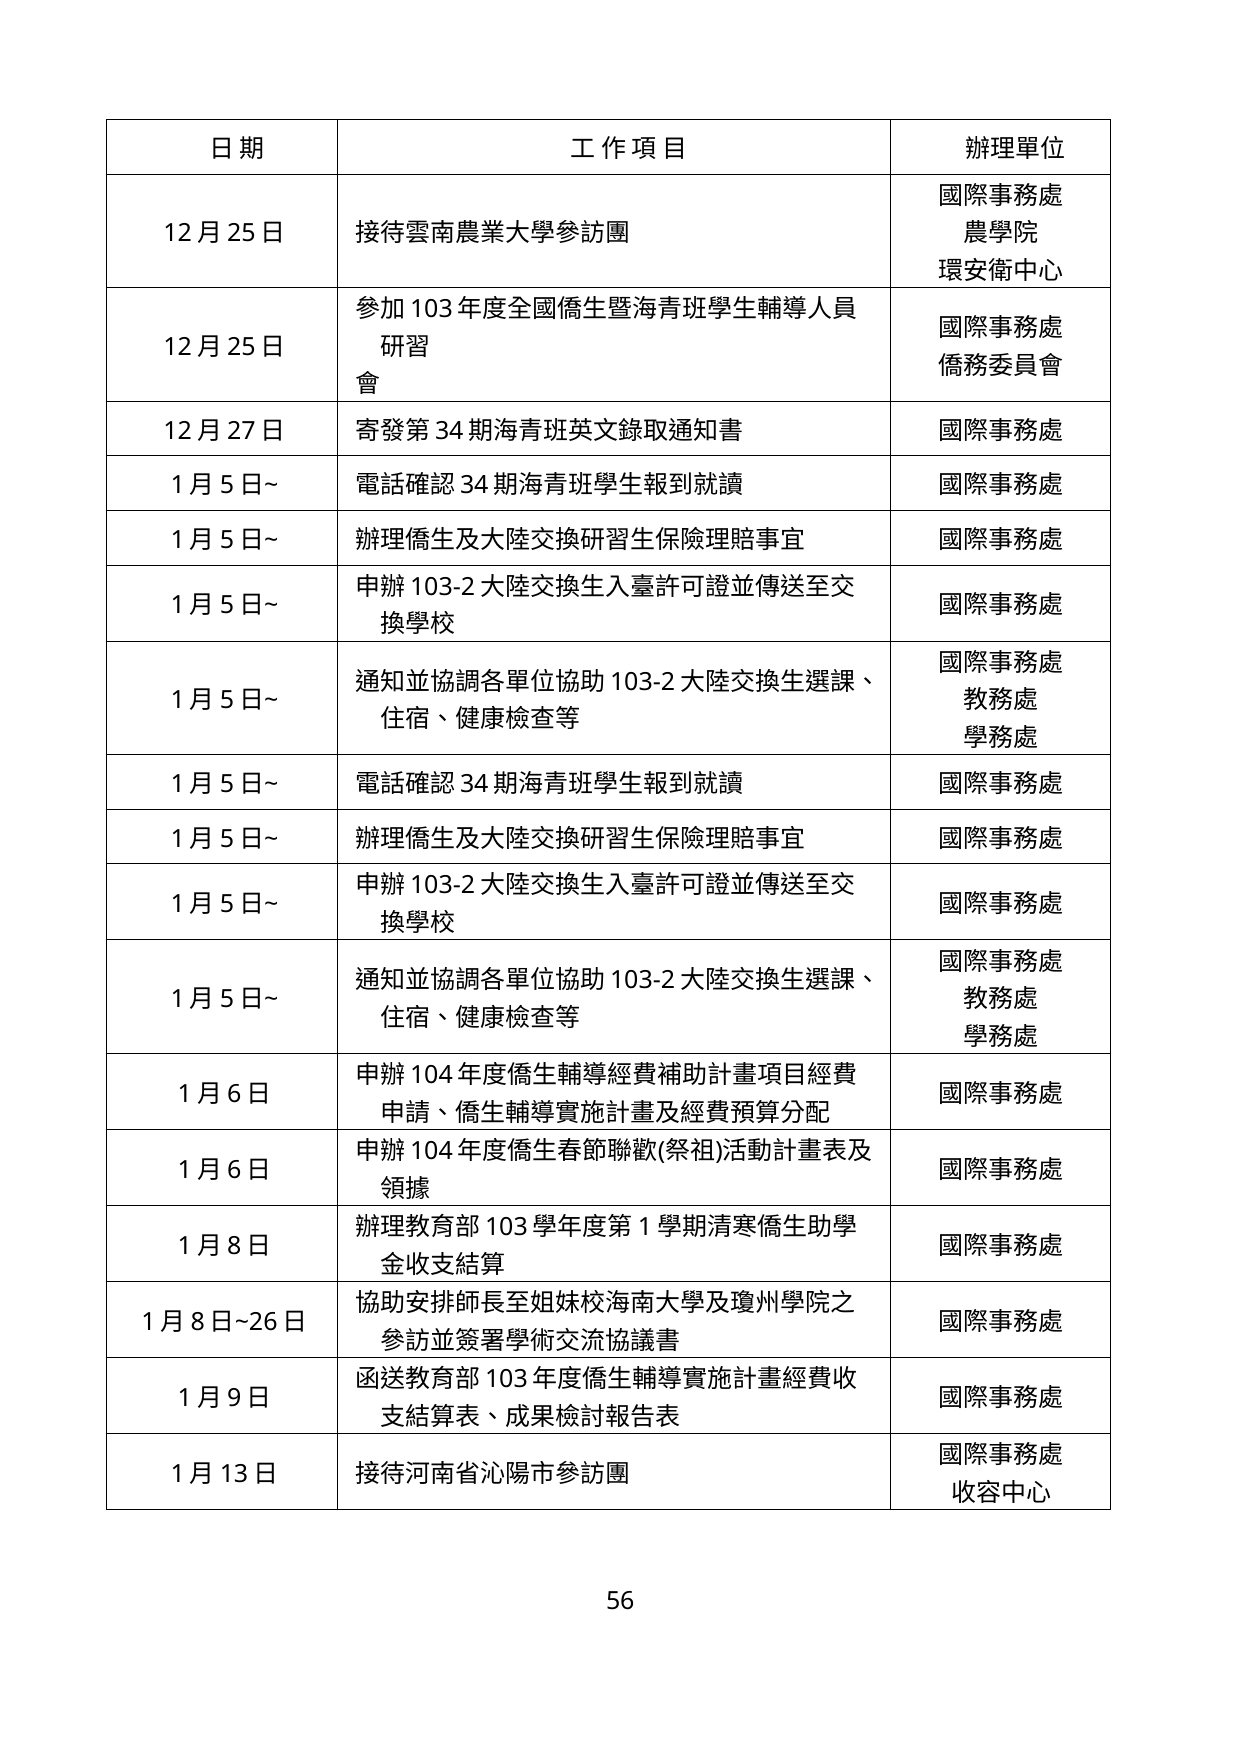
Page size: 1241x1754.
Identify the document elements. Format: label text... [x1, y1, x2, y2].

table_cell 國際事務處 [891, 1130, 1110, 1205]
table_cell 1月9日 [107, 1358, 337, 1433]
table_cell 辦理僑生及大陸交換研習生保險理賠事宜 [338, 810, 890, 863]
table_cell 接待河南省沁陽市參訪團 [338, 1434, 890, 1509]
table_header 日 期 [107, 120, 337, 174]
table_cell 辦理僑生及大陸交換研習生保險理賠事宜 [338, 511, 890, 564]
table_cell 1月8日~26日 [107, 1282, 337, 1357]
table_cell 1月8日 [107, 1206, 337, 1281]
table_cell 參加103年度全國僑生暨海青班學生輔導人員研習 會 [338, 288, 890, 401]
table_cell 國際事務處 [891, 755, 1110, 809]
table_header 工 作 項 目 [338, 120, 890, 174]
table_cell 國際事務處 [891, 511, 1110, 564]
table_cell 1月13日 [107, 1434, 337, 1509]
table_header 辦理單位 [891, 120, 1110, 174]
table_cell 國際事務處 [891, 1282, 1110, 1357]
table_cell 1月5日~ [107, 642, 337, 754]
table_cell 12月25日 [107, 175, 337, 287]
table_cell 1月6日 [107, 1054, 337, 1129]
table_cell 1月5日~ [107, 940, 337, 1053]
table_cell 通知並協調各單位協助103-2大陸交換生選課、住宿、健康檢查等 [338, 940, 890, 1053]
table_cell 申辦103-2大陸交換生入臺許可證並傳送至交換學校 [338, 864, 890, 939]
table_cell 1月5日~ [107, 456, 337, 510]
table_cell 國際事務處 [891, 1206, 1110, 1281]
table_cell 12月27日 [107, 402, 337, 455]
table_cell 申辦103-2大陸交換生入臺許可證並傳送至交換學校 [338, 566, 890, 641]
table_cell 12月25日 [107, 288, 337, 401]
table_cell 協助安排師長至姐妹校海南大學及瓊州學院之參訪並簽署學術交流協議書 [338, 1282, 890, 1357]
table_cell 國際事務處 [891, 810, 1110, 863]
table_cell 國際事務處 教務處 學務處 [891, 642, 1110, 754]
table_cell 國際事務處 僑務委員會 [891, 288, 1110, 401]
table_cell 函送教育部103年度僑生輔導實施計畫經費收支結算表、成果檢討報告表 [338, 1358, 890, 1433]
table_cell 1月6日 [107, 1130, 337, 1205]
table_cell 電話確認34期海青班學生報到就讀 [338, 755, 890, 809]
table_cell 國際事務處 [891, 1054, 1110, 1129]
table_cell 國際事務處 [891, 566, 1110, 641]
table_cell 通知並協調各單位協助103-2大陸交換生選課、住宿、健康檢查等 [338, 642, 890, 754]
table_cell 申辦104年度僑生春節聯歡(祭祖)活動計畫表及領據 [338, 1130, 890, 1205]
table_cell 申辦104年度僑生輔導經費補助計畫項目經費申請、僑生輔導實施計畫及經費預算分配 [338, 1054, 890, 1129]
table_cell 國際事務處 教務處 學務處 [891, 940, 1110, 1053]
table_cell 國際事務處 [891, 864, 1110, 939]
table_cell 國際事務處 [891, 1358, 1110, 1433]
table_cell 電話確認34期海青班學生報到就讀 [338, 456, 890, 510]
table_cell 1月5日~ [107, 566, 337, 641]
table_cell 1月5日~ [107, 755, 337, 809]
table_cell 1月5日~ [107, 810, 337, 863]
table_cell 寄發第34期海青班英文錄取通知書 [338, 402, 890, 455]
table_cell 國際事務處 收容中心 [891, 1434, 1110, 1509]
table_cell 1月5日~ [107, 864, 337, 939]
table_cell 辦理教育部103學年度第1學期清寒僑生助學金收支結算 [338, 1206, 890, 1281]
table_cell 接待雲南農業大學參訪團 [338, 175, 890, 287]
table_cell 國際事務處 [891, 456, 1110, 510]
table_cell 1月5日~ [107, 511, 337, 564]
table_cell 國際事務處 農學院 環安衛中心 [891, 175, 1110, 287]
table_cell 國際事務處 [891, 402, 1110, 455]
